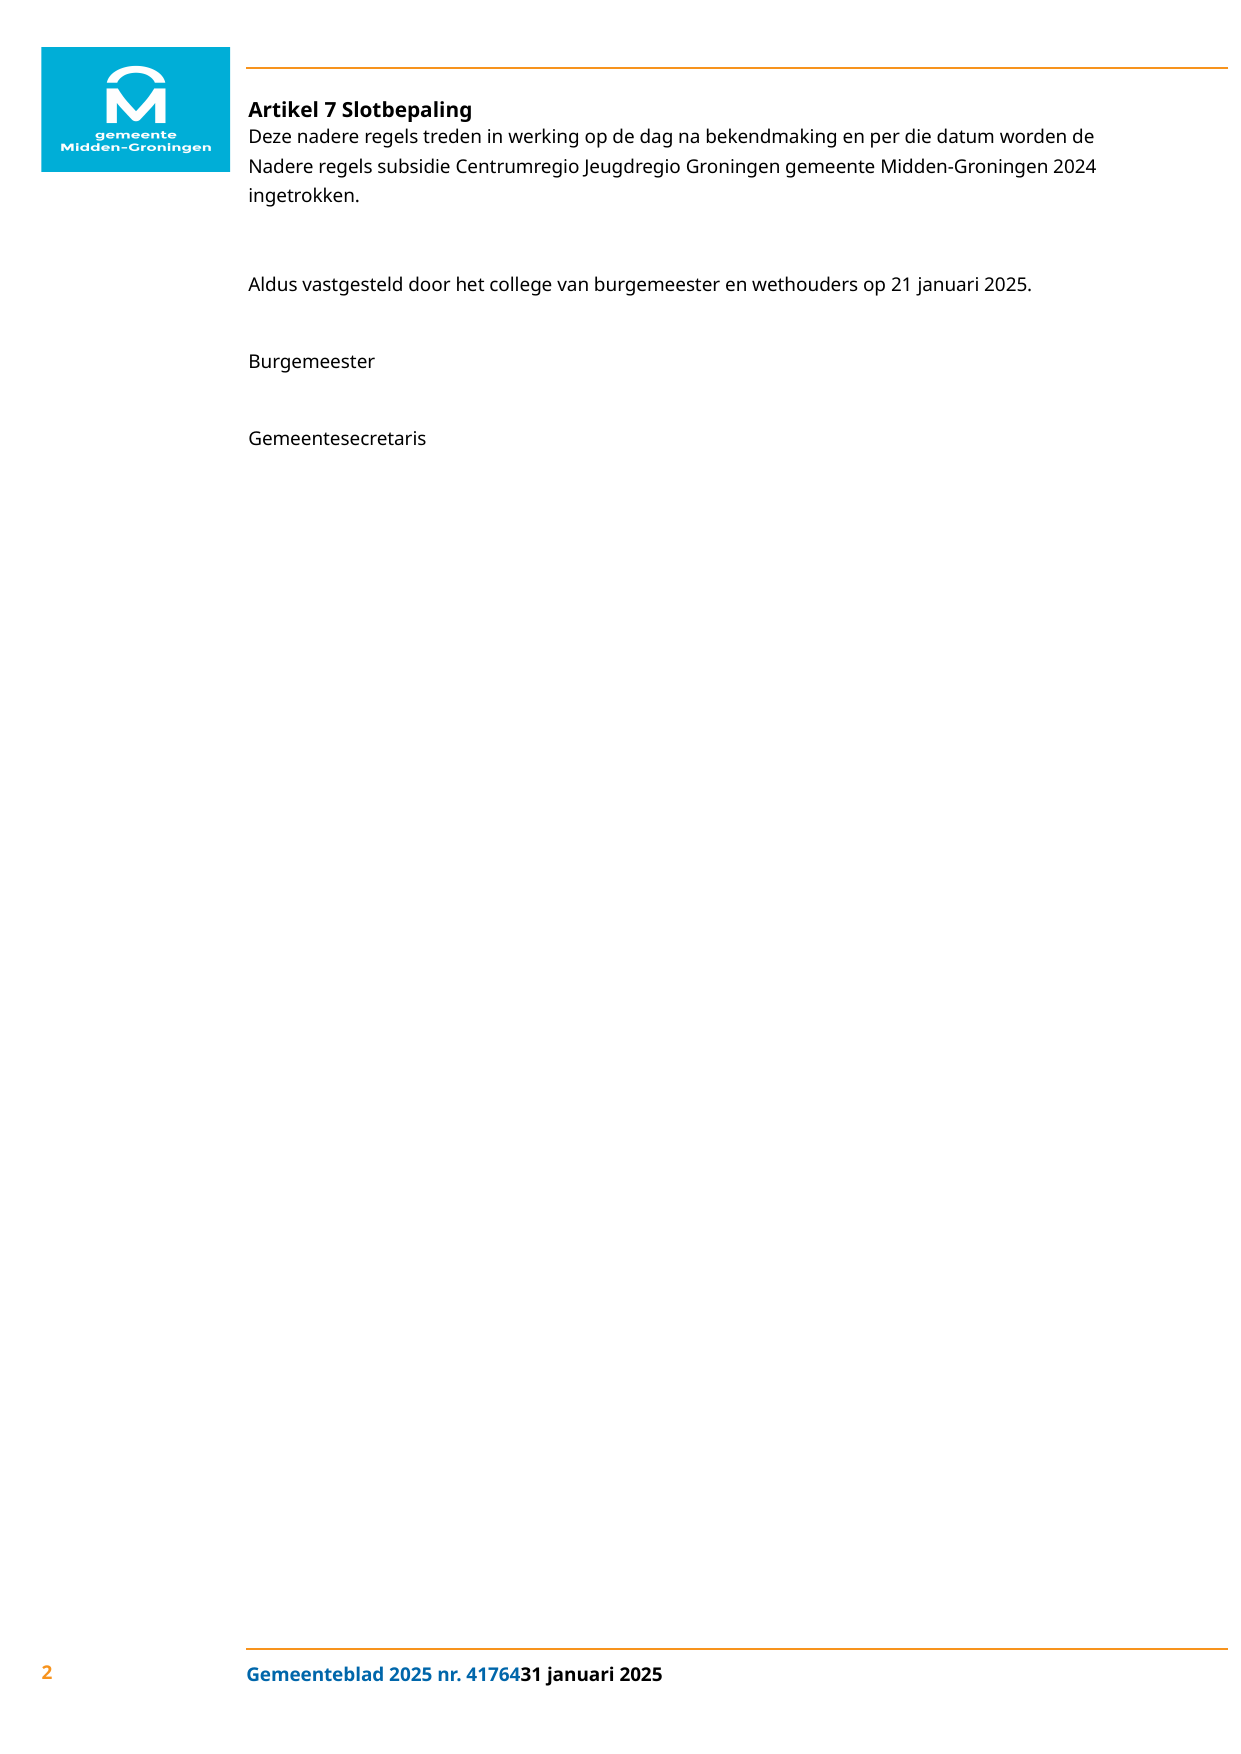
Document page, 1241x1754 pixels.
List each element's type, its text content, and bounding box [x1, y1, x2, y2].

text Deze nadere regels treden in werking op de dag na bekendmaking en per die datum worden de Nadere regels subsidie Centrumregio Jeugdregio Groningen gemeente Midden-Groningen 2024 ingetrokken. [248, 123, 1152, 208]
text Burgemeester [248, 348, 1152, 374]
text Aldus vastgesteld door het college van burgemeester en wethouders op 21 januari 2025. [248, 271, 1152, 297]
picture [107, 89, 165, 122]
text Gemeentesecretaris [248, 426, 1152, 451]
picture [184, 146, 190, 153]
picture [108, 66, 164, 82]
text Artikel 7 Slotbepaling [248, 95, 1152, 123]
